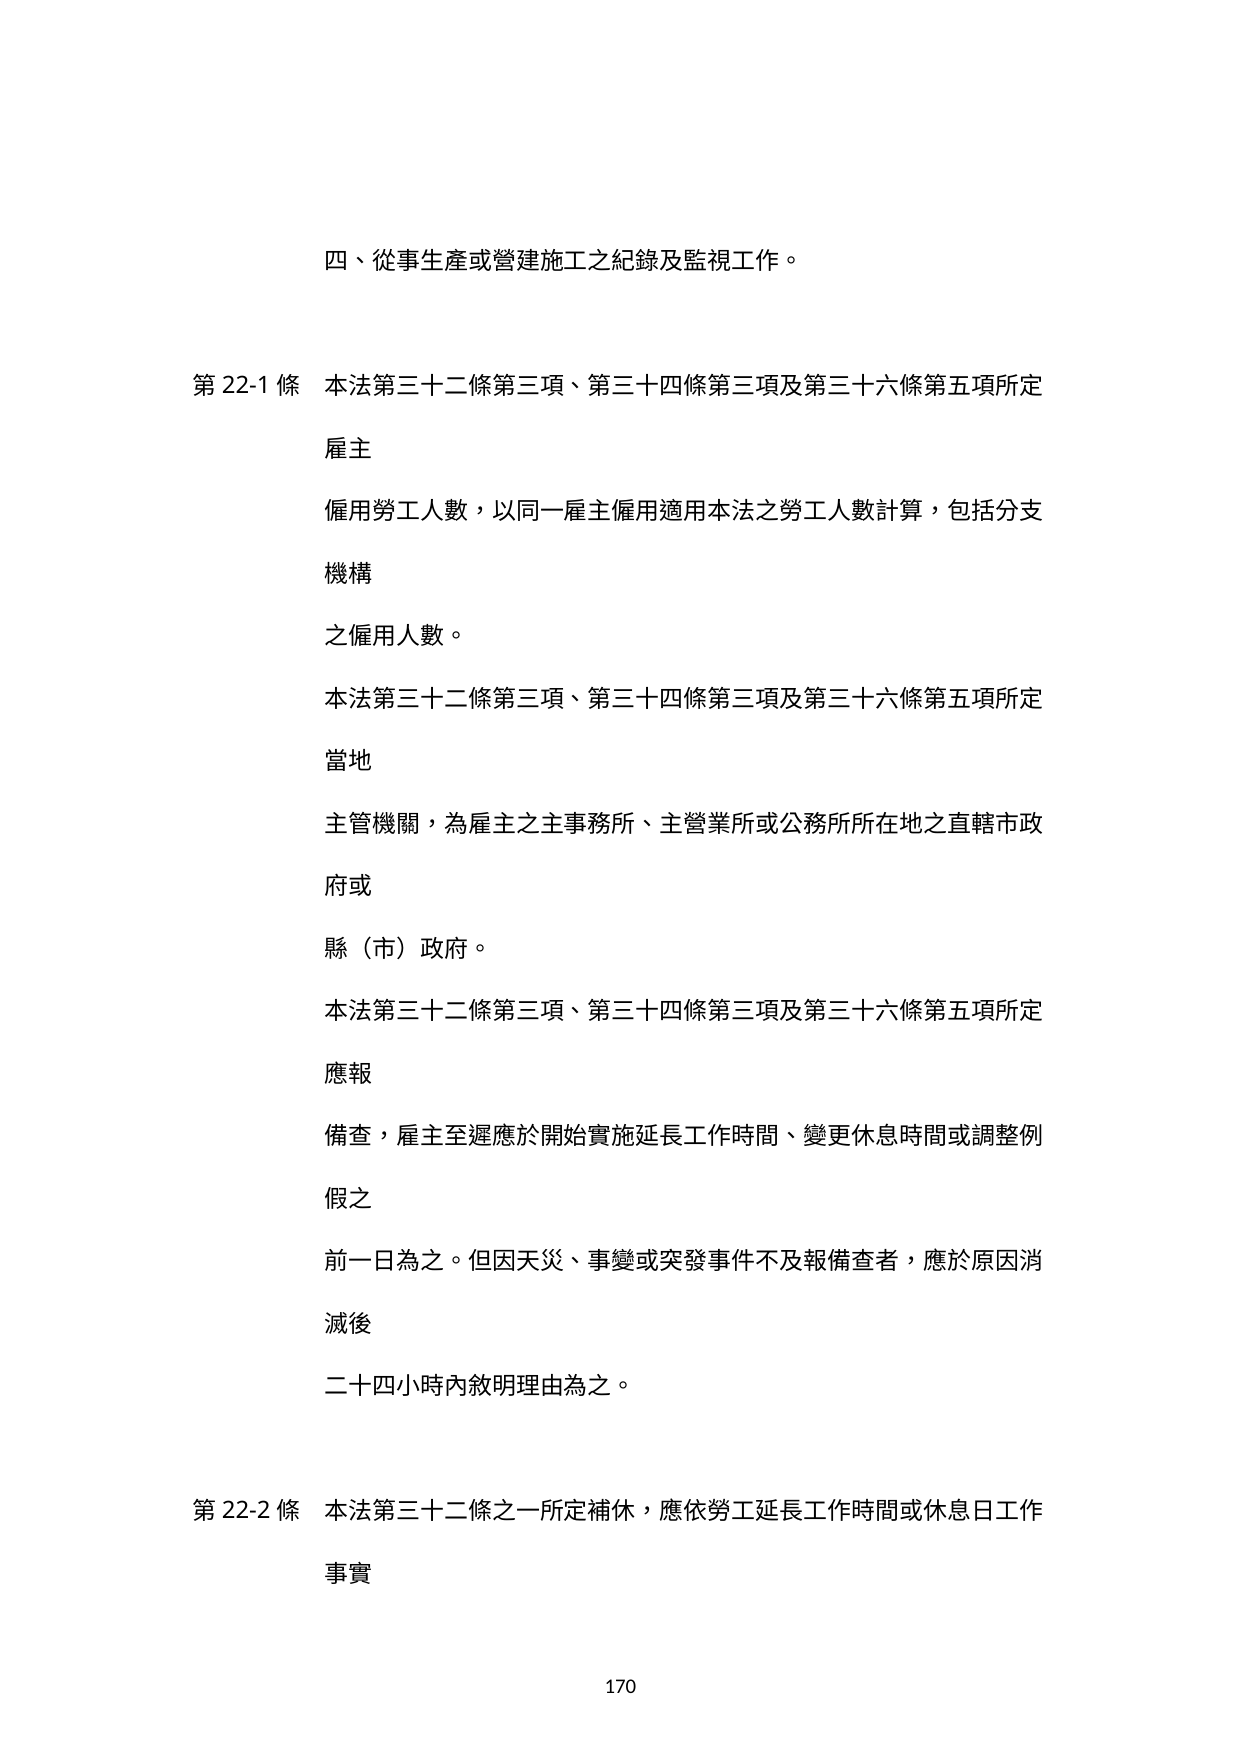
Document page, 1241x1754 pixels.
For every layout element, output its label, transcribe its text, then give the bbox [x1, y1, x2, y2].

table_cell 本法第三十二條第三項、第三十四條第三項及第三十六條第五項所定雇主 僱用勞工人數，以同一雇主僱用適用本法之勞工人數計算，包括分支機構 之僱用人數。 本法第三十二條第三項、第三十四條第三項及第三十六條第五項所定當地 主管機關，為雇主之主事務所、主營業所或公務所所在地之直轄市政府或 縣（市）政府。 本法第三十二條第三項、第三十四條第三項及第三十六條第五項所定應報 備查，雇主至遲應於開始實施延長工作時間、變更休息時間或調整例假之 前一日為之。但因天災、事變或突發事件不及報備查者，應於原因消滅後 二十四小時內敘明理由為之。 [319, 285, 1053, 1410]
table_cell [306, 1410, 319, 1597]
table_cell 四、從事生產或營建施工之紀錄及監視工作。 [319, 155, 1053, 285]
table_cell [188, 155, 306, 285]
table_cell [306, 285, 319, 1410]
table_cell 第 22-2 條 [188, 1410, 306, 1597]
table_cell [306, 155, 319, 285]
table_cell 第 22-1 條 [188, 285, 306, 1410]
table_cell 本法第三十二條之一所定補休，應依勞工延長工作時間或休息日工作事實 [319, 1410, 1053, 1597]
